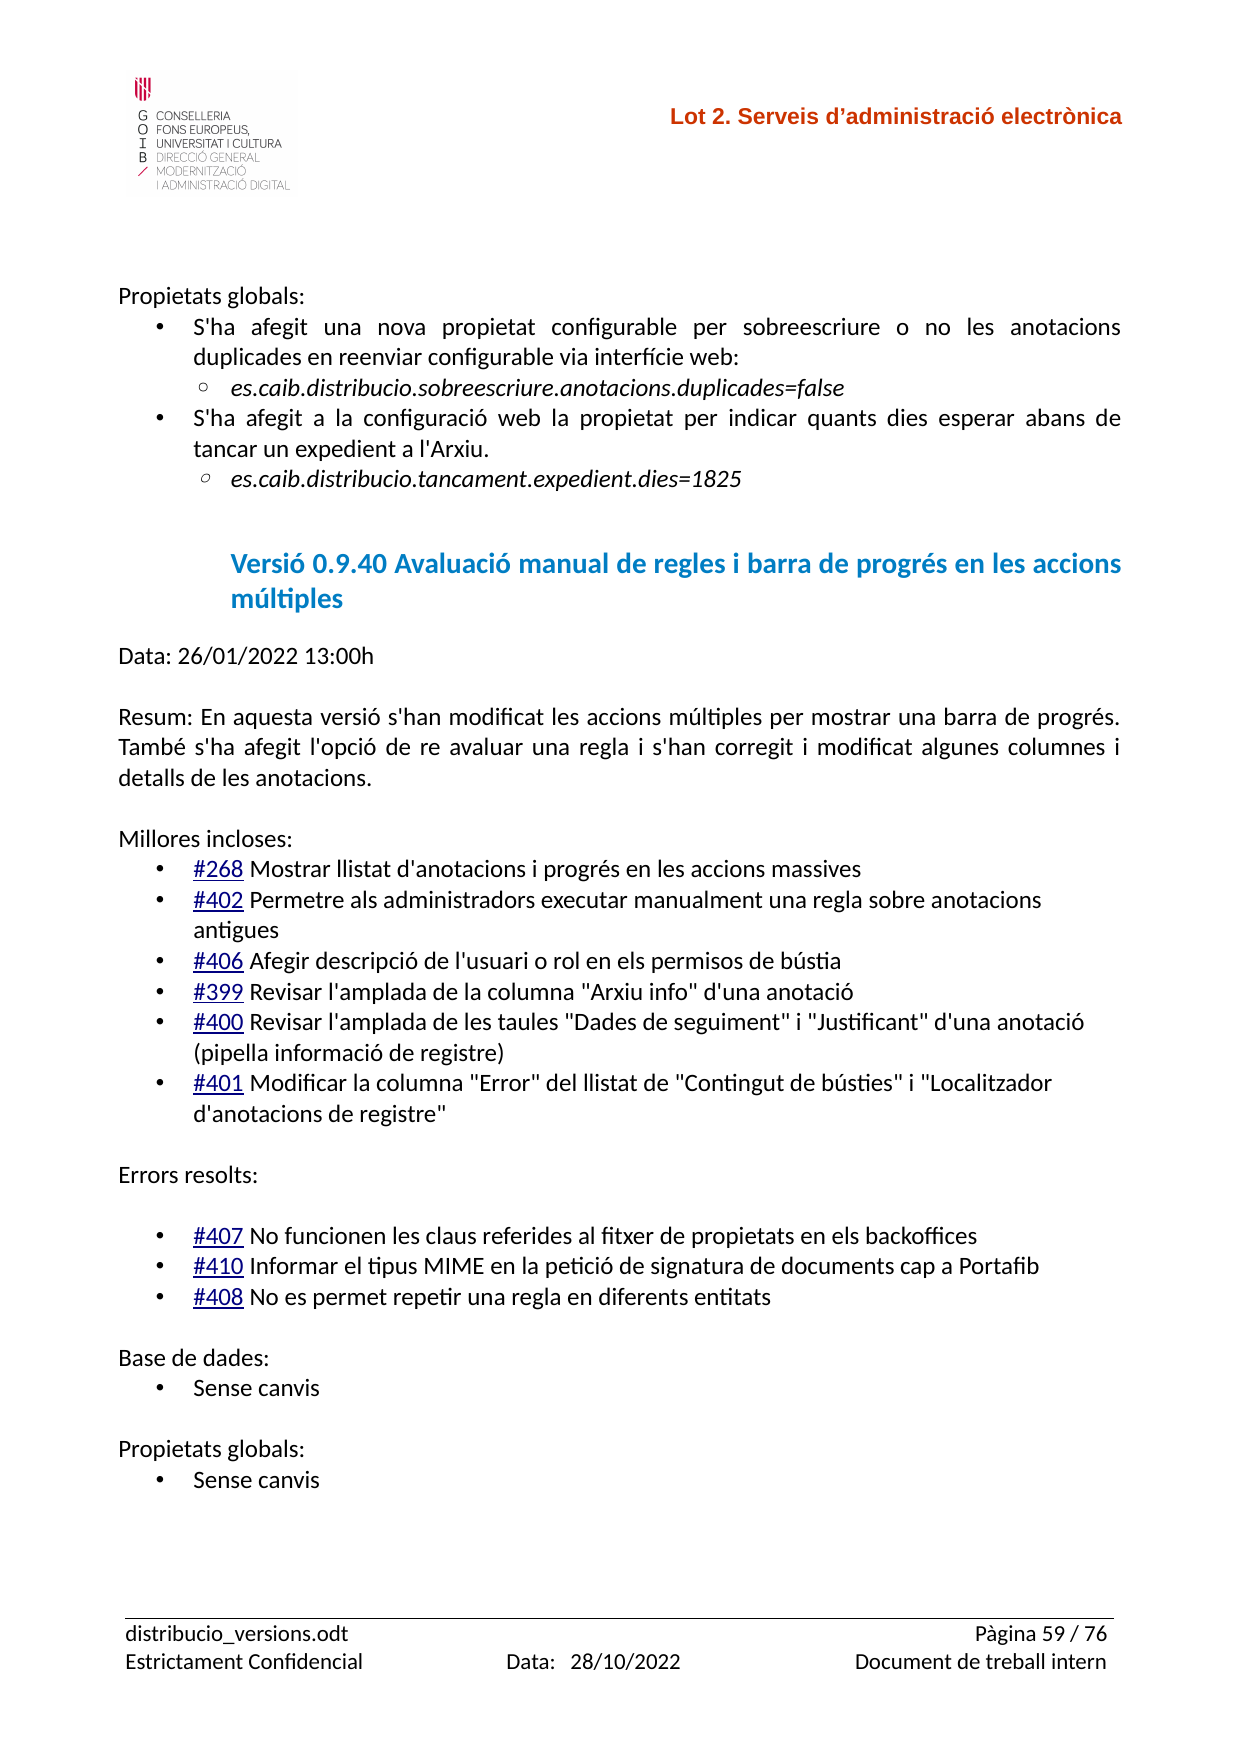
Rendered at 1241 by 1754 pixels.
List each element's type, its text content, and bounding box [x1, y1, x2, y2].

subtitle Versió 0.9.40 Avaluació manual de regles i barra de progrés en les accions múltiples [153, 545, 1122, 616]
list es.caib.distribucio.tancament.expedient.dies=1825 [193, 463, 1122, 494]
list #400 Revisar l'amplada de les taules "Dades de seguiment" i "Justificant" d'una anotació (pipella informació de registre) [156, 1006, 1122, 1067]
list es.caib.distribucio.sobreescriure.anotacions.duplicades=false [193, 372, 1122, 402]
text Propietats globals: [118, 280, 1122, 311]
text Propietats globals: [118, 1433, 1122, 1464]
list #410 Informar el tipus MIME en la petició de signatura de documents cap a Portafib [156, 1250, 1122, 1281]
text Data: 26/01/2022 13:00h [118, 640, 1122, 670]
list Sense canvis [156, 1372, 1122, 1403]
list #399 Revisar l'amplada de la columna "Arxiu info" d'una anotació [156, 976, 1122, 1006]
list #407 No funcionen les claus referides al fitxer de propietats en els backoffices [156, 1220, 1122, 1250]
list #406 Afegir descripció de l'usuari o rol en els permisos de bústia [156, 945, 1122, 976]
list #408 No es permet repetir una regla en diferents entitats [156, 1281, 1122, 1311]
list Sense canvis [156, 1464, 1122, 1494]
picture [126, 70, 299, 197]
list #401 Modificar la columna "Error" del llistat de "Contingut de bústies" i "Localitzador d'anotacions de registre" [156, 1067, 1122, 1128]
text Errors resolts: [118, 1159, 1122, 1189]
text Base de dades: [118, 1342, 1122, 1372]
list #268 Mostrar llistat d'anotacions i progrés en les accions massives [156, 853, 1122, 884]
list #402 Permetre als administradors executar manualment una regla sobre anotacions antigues [156, 884, 1122, 945]
list S'ha afegit una nova propietat configurable per sobreescriure o no les anotacions duplicades en reenviar configurable via interfície web: [156, 311, 1122, 372]
list S'ha afegit a la configuració web la propietat per indicar quants dies esperar abans de tancar un expedient a l'Arxiu. [156, 402, 1122, 463]
text Resum: En aquesta versió s'han modificat les accions múltiples per mostrar una barra de progrés. També s'ha afegit l'opció de re avaluar una regla i s'han corregit i modificat algunes columnes i detalls de les anotacions. [118, 701, 1122, 792]
text Millores incloses: [118, 823, 1122, 853]
